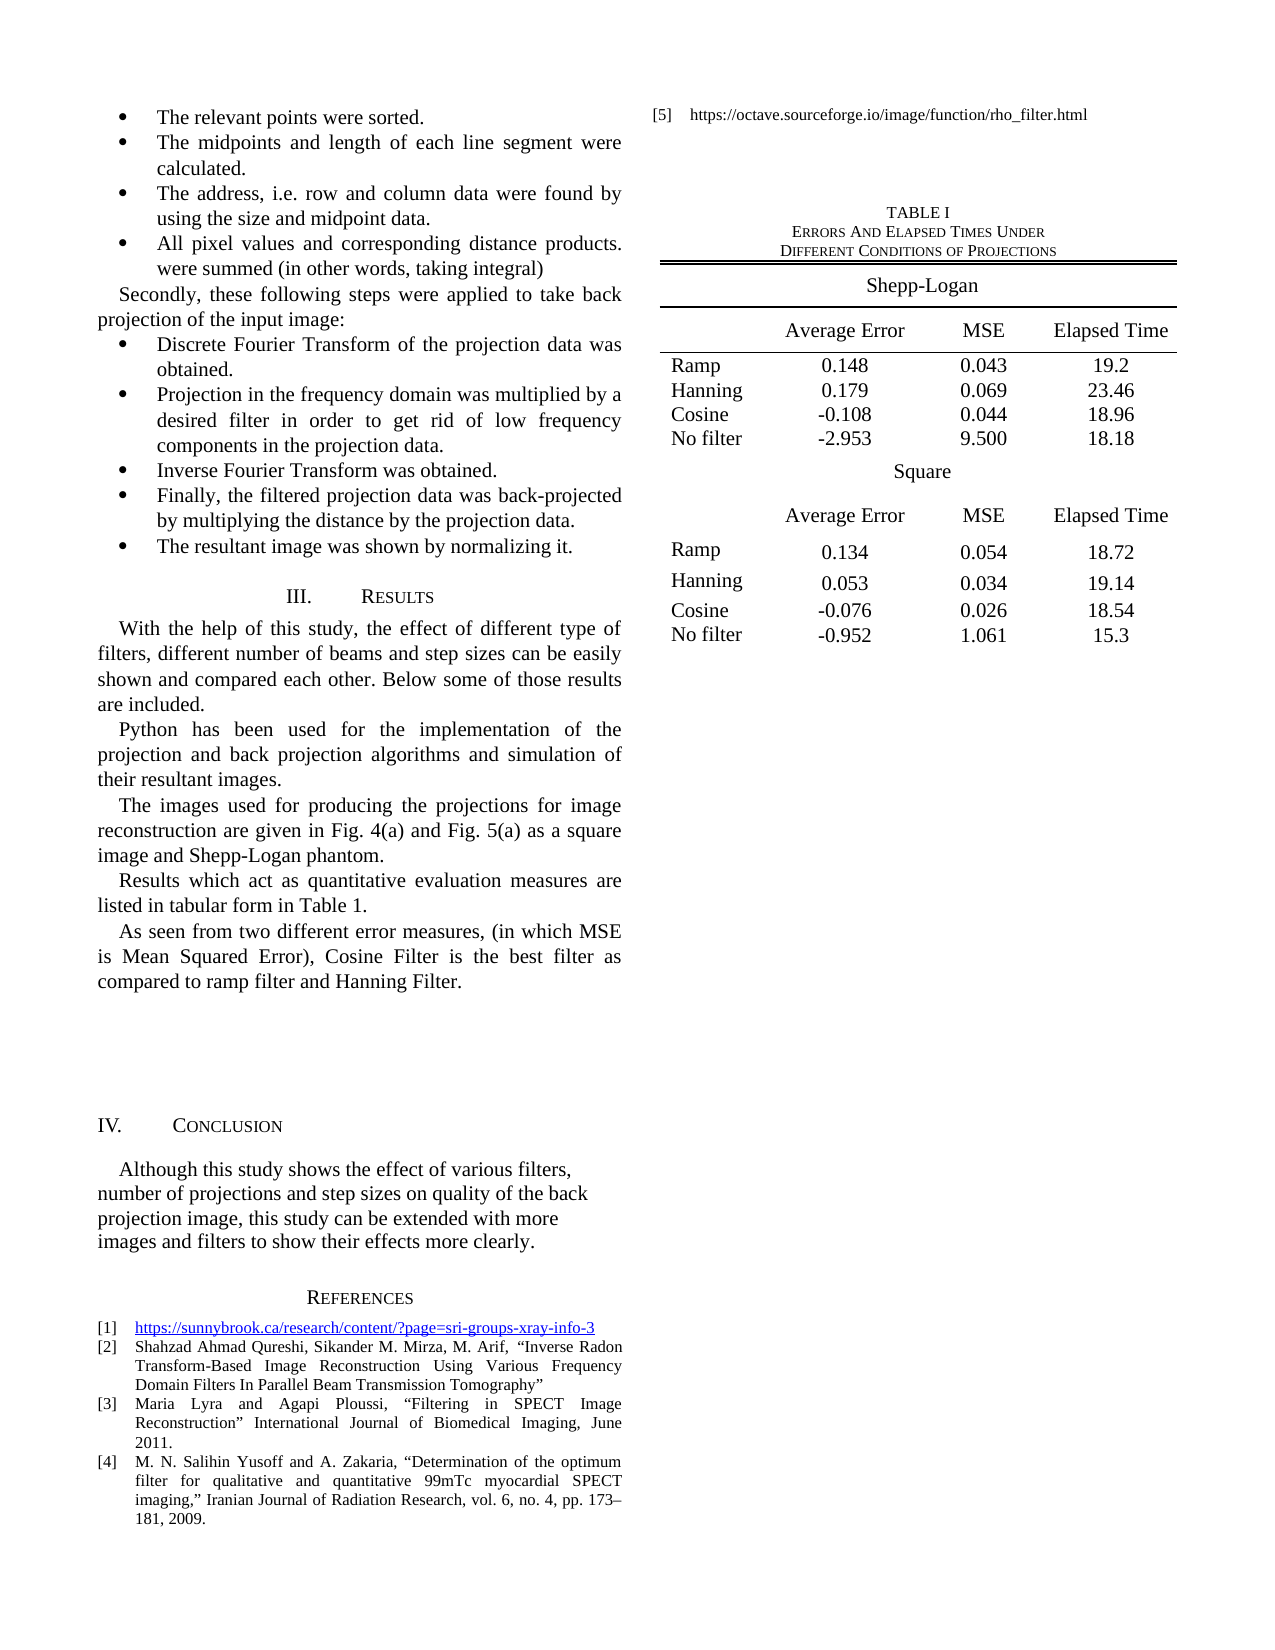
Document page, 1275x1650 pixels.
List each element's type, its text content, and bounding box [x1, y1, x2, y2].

table_cell [660, 493, 759, 537]
title Errors And Elapsed Tımes Under [659, 222, 1177, 241]
text As seen from two different error measures, (in which MSE is Mean Squared Error), Cosine Filter is the best filter as compared to ramp filter and Hanning Filter. [97, 919, 622, 993]
table_cell Ramp [660, 537, 759, 568]
list The address, i.e. row and column data were found by using the size and midpoint data. [119, 181, 622, 230]
list Maria Lyra and Agapi Ploussi, “Filtering in SPECT Image Reconstruction” International Journal of Biomedical Imaging, June 2011. [97, 1394, 622, 1452]
table_header Shepp-Logan [660, 265, 1177, 306]
table_cell Ramp [660, 353, 759, 377]
table_cell Elapsed Time [1037, 493, 1177, 537]
table_cell 0.134 [759, 537, 930, 568]
table_cell -0.952 [759, 622, 930, 649]
table_cell 0.043 [930, 353, 1037, 377]
list All pixel values and corresponding distance products. were summed (in other words, taking integral) [119, 231, 622, 280]
text Python has been used for the implementation of the projection and back projection algorithms and simulation of their resultant images. [97, 717, 622, 791]
text References [97, 1285, 622, 1309]
table_cell 18.18 [1037, 426, 1177, 450]
table_cell 0.069 [930, 378, 1037, 402]
table_cell Cosine [660, 598, 759, 622]
list The resultant image was shown by normalizing it. [119, 533, 622, 558]
title Dıfferent Condıtıons of Projectıons [659, 241, 1177, 260]
text Results which act as quantitative evaluation measures are listed in tabular form in Table 1. [97, 868, 622, 917]
subtitle Although this study shows the effect of various filters, number of projections and step sizes on quality of the back projection image, this study can be extended with more images and filters to show their effects more clearly. [97, 1157, 622, 1253]
table_cell 0.148 [759, 353, 930, 377]
list Projection in the frequency domain was multiplied by a desired filter in order to get rid of low frequency components in the projection data. [119, 382, 622, 457]
table_cell Cosine [660, 402, 759, 426]
table_cell 0.053 [759, 568, 930, 598]
table_cell MSE [930, 308, 1037, 352]
table_cell Average Error [759, 493, 930, 537]
table_cell No filter [660, 426, 759, 450]
table_cell -0.108 [759, 402, 930, 426]
subtitle RESULTS [97, 584, 622, 608]
table_cell 18.72 [1037, 537, 1177, 568]
table_cell -2.953 [759, 426, 930, 450]
list The relevant points were sorted. [119, 105, 622, 129]
subtitle Conclusion [97, 1112, 622, 1137]
list Finally, the filtered projection data was back-projected by multiplying the distance by the projection data. [119, 483, 622, 532]
list M. N. Salihin Yusoff and A. Zakaria, “Determination of the optimum filter for qualitative and quantitative 99mTc myocardial SPECT imaging,” Iranian Journal of Radiation Research, vol. 6, no. 4, pp. 173–181, 2009. [97, 1452, 622, 1528]
table_cell 0.054 [930, 537, 1037, 568]
table_cell 0.034 [930, 568, 1037, 598]
list https://sunnybrook.ca/research/content/?page=sri-groups-xray-info-3 [97, 1317, 622, 1337]
table_cell MSE [930, 493, 1037, 537]
table_cell -0.076 [759, 598, 930, 622]
list Inverse Fourier Transform was obtained. [119, 458, 622, 482]
table_cell Average Error [759, 308, 930, 352]
table_cell No filter [660, 622, 759, 649]
table_cell 19.2 [1037, 353, 1177, 377]
table_cell Square [660, 450, 1177, 493]
table_cell Hanning [660, 378, 759, 402]
table_cell 1.061 [930, 622, 1037, 649]
list Discrete Fourier Transform of the projection data was obtained. [119, 332, 622, 381]
table_cell 18.54 [1037, 598, 1177, 622]
table_cell 0.044 [930, 402, 1037, 426]
table_cell 9.500 [930, 426, 1037, 450]
table_cell Hanning [660, 568, 759, 598]
table_cell 23.46 [1037, 378, 1177, 402]
table_cell 0.179 [759, 378, 930, 402]
text The images used for producing the projections for image reconstruction are given in Fig. 4(a) and Fig. 5(a) as a square image and Shepp-Logan phantom. [97, 793, 622, 867]
table_cell 0.026 [930, 598, 1037, 622]
list https://octave.sourceforge.io/image/function/rho_filter.html [652, 105, 1177, 124]
text With the help of this study, the effect of different type of filters, different number of beams and step sizes can be easily shown and compared each other. Below some of those results are included. [97, 616, 622, 716]
list The midpoints and length of each line segment were calculated. [119, 130, 622, 179]
table_cell Elapsed Time [1037, 308, 1177, 352]
text Secondly, these following steps were applied to take back projection of the input image: [97, 281, 622, 331]
table_cell 19.14 [1037, 568, 1177, 598]
table_cell [660, 308, 759, 352]
list Shahzad Ahmad Qureshi, Sikander M. Mirza, M. Arif, “Inverse Radon Transform-Based Image Reconstruction Using Various Frequency Domain Filters In Parallel Beam Transmission Tomography” [97, 1337, 622, 1394]
table_cell 15.3 [1037, 622, 1177, 649]
title TABLE I [659, 203, 1177, 222]
table_cell 18.96 [1037, 402, 1177, 426]
